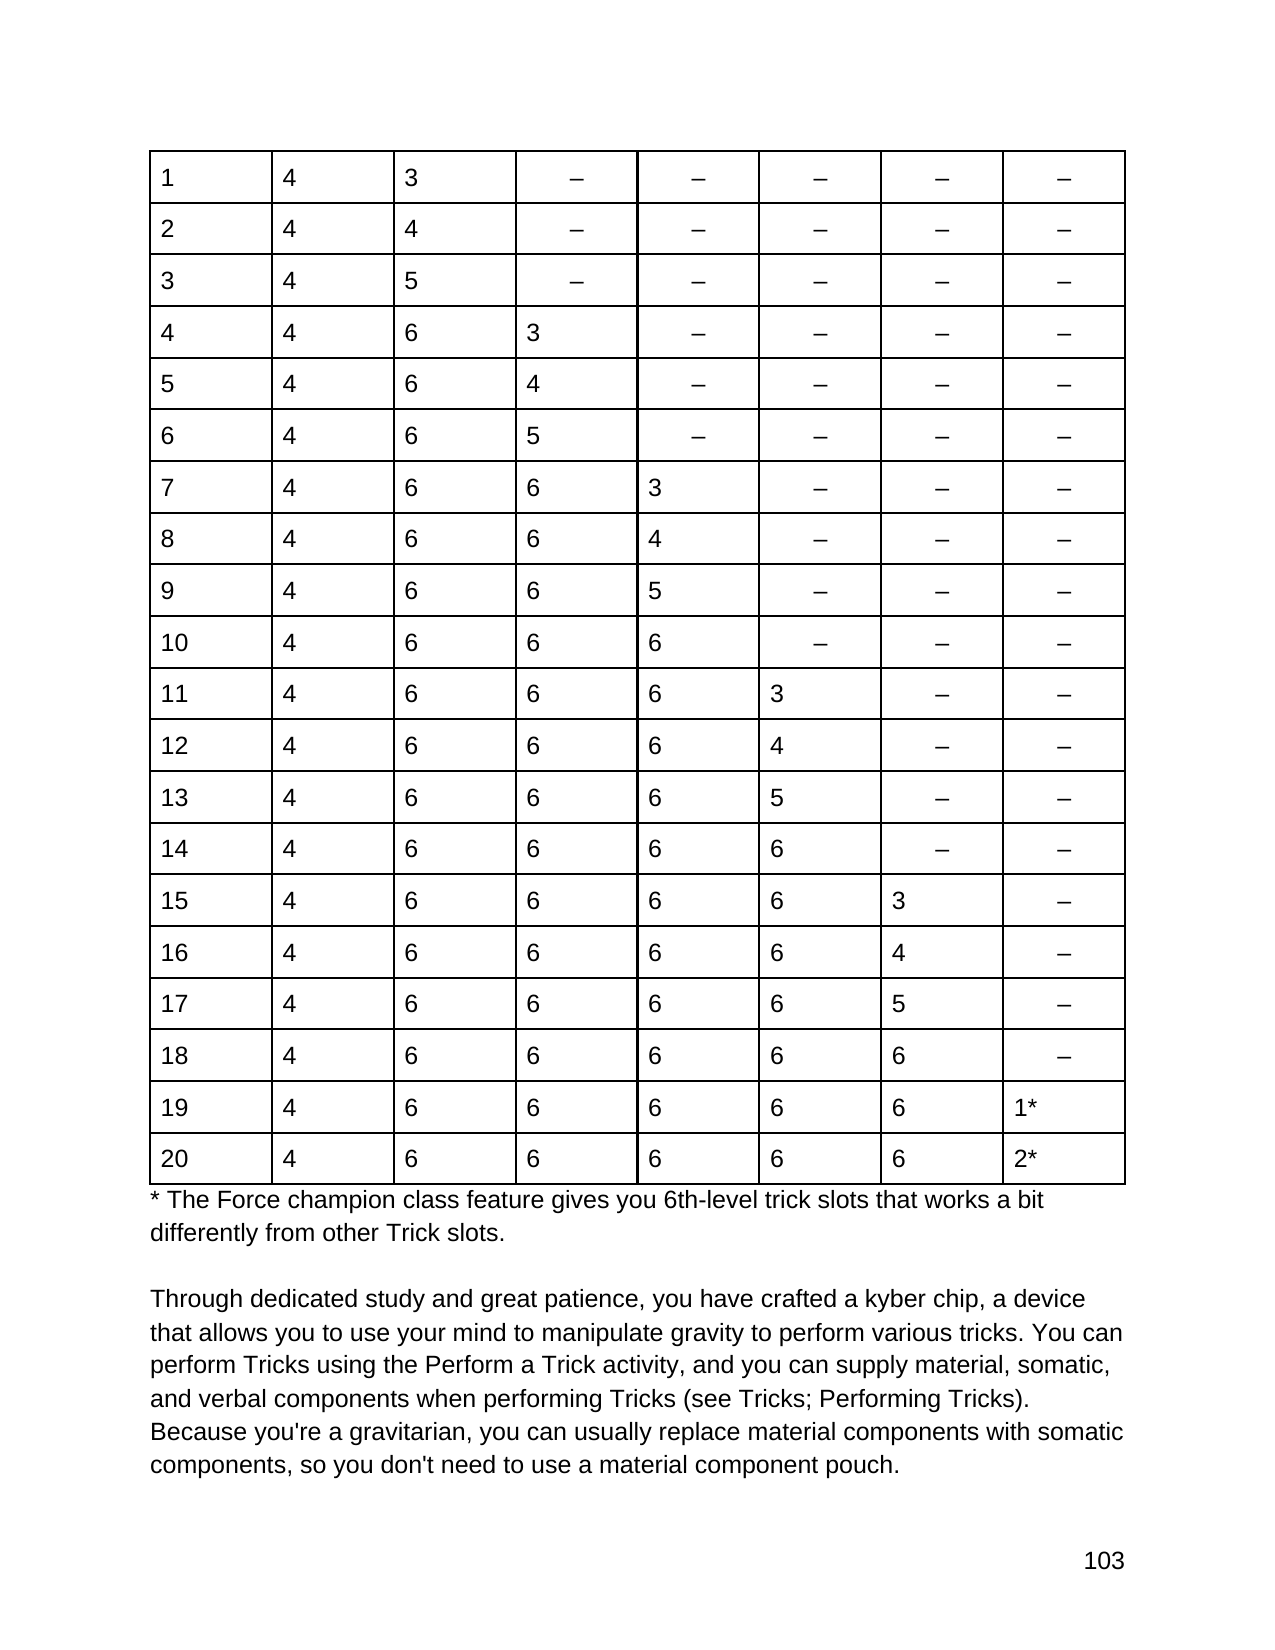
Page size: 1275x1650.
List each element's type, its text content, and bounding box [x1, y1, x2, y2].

table_cell 6 [882, 1134, 1002, 1183]
table_cell 4 [273, 669, 393, 718]
table_cell 6 [760, 1082, 880, 1132]
table_cell 4 [273, 410, 393, 460]
table_cell 6 [639, 720, 758, 770]
table_cell – [882, 565, 1002, 615]
table_cell 3 [882, 875, 1002, 925]
table_cell 6 [395, 772, 515, 822]
table_cell – [760, 462, 880, 512]
table_cell 6 [639, 875, 758, 925]
table_cell – [1004, 927, 1124, 977]
table_cell 5 [395, 255, 515, 305]
table_cell 4 [273, 875, 393, 925]
table_cell 4 [273, 1082, 393, 1132]
table_cell 4 [151, 307, 271, 357]
table_cell 4 [395, 204, 515, 253]
table_cell 6 [395, 875, 515, 925]
table_cell 6 [517, 514, 636, 563]
table_cell 9 [151, 565, 271, 615]
table_cell – [1004, 1030, 1124, 1080]
table_cell 6 [395, 359, 515, 408]
table_cell – [882, 462, 1002, 512]
table_cell 2* [1004, 1134, 1124, 1183]
table_cell 6 [395, 720, 515, 770]
table_cell – [760, 359, 880, 408]
table_cell 6 [395, 824, 515, 873]
table_cell – [1004, 514, 1124, 563]
table_cell – [517, 255, 636, 305]
table_cell – [882, 669, 1002, 718]
table_cell – [1004, 720, 1124, 770]
table_cell – [1004, 824, 1124, 873]
table_cell 4 [639, 514, 758, 563]
table_cell 4 [273, 359, 393, 408]
table_cell 6 [395, 1134, 515, 1183]
table_cell 3 [517, 307, 636, 357]
table_cell 4 [273, 1134, 393, 1183]
table_cell 3 [639, 462, 758, 512]
table_cell 6 [395, 462, 515, 512]
table_cell 6 [639, 927, 758, 977]
table_cell – [760, 410, 880, 460]
table_cell – [760, 152, 880, 202]
table_cell – [882, 204, 1002, 253]
table_cell 6 [760, 1134, 880, 1183]
table_cell 13 [151, 772, 271, 822]
table_cell 1 [151, 152, 271, 202]
table_cell – [1004, 255, 1124, 305]
table_cell 15 [151, 875, 271, 925]
table_cell – [1004, 204, 1124, 253]
table_cell – [1004, 410, 1124, 460]
table_cell 3 [151, 255, 271, 305]
table_cell – [639, 255, 758, 305]
table_cell – [882, 824, 1002, 873]
text Through dedicated study and great patience, you have crafted a kyber chip, a device that allows you to use your mind to manipulate gravity to perform various tricks. You can perform Tricks using the Perform a Trick activity, and you can supply material, somatic, and verbal components when performing Tricks (see Tricks; Performing Tricks). Because you're a gravitarian, you can usually replace material components with somatic components, so you don't need to use a material component pouch. [150, 1284, 1125, 1478]
table_cell 4 [273, 617, 393, 667]
table_cell 4 [273, 1030, 393, 1080]
table_cell – [517, 152, 636, 202]
table_cell 6 [151, 410, 271, 460]
table_cell 20 [151, 1134, 271, 1183]
table_cell 6 [395, 979, 515, 1028]
table_cell – [882, 255, 1002, 305]
table_cell – [1004, 462, 1124, 512]
table_cell 4 [273, 204, 393, 253]
table_cell 6 [395, 617, 515, 667]
table_cell – [760, 307, 880, 357]
table_cell 4 [273, 462, 393, 512]
table_cell 6 [395, 307, 515, 357]
table_cell 16 [151, 927, 271, 977]
table_cell 6 [395, 410, 515, 460]
table_cell 6 [517, 1134, 636, 1183]
table_cell 4 [273, 152, 393, 202]
table_cell 6 [760, 1030, 880, 1080]
table_cell 6 [517, 875, 636, 925]
table_cell 6 [760, 824, 880, 873]
table_cell 6 [517, 927, 636, 977]
table_cell 4 [273, 772, 393, 822]
table_cell 1* [1004, 1082, 1124, 1132]
table_cell – [1004, 772, 1124, 822]
table_cell 5 [882, 979, 1002, 1028]
table_cell 19 [151, 1082, 271, 1132]
table_cell 3 [395, 152, 515, 202]
table_cell 12 [151, 720, 271, 770]
table_cell – [760, 514, 880, 563]
table_cell 6 [395, 1030, 515, 1080]
table_cell – [1004, 359, 1124, 408]
table_cell 6 [395, 1082, 515, 1132]
table_cell 4 [517, 359, 636, 408]
table_cell 6 [639, 617, 758, 667]
table_cell 11 [151, 669, 271, 718]
table_cell – [882, 359, 1002, 408]
table_cell – [1004, 565, 1124, 615]
table_cell – [882, 514, 1002, 563]
table_cell 6 [517, 824, 636, 873]
table_cell 6 [517, 462, 636, 512]
table_cell 5 [639, 565, 758, 615]
table_cell 6 [517, 772, 636, 822]
table_cell 6 [639, 669, 758, 718]
table_cell 4 [273, 927, 393, 977]
text * The Force champion class feature gives you 6th-level trick slots that works a bit differently from other Trick slots. [150, 1185, 1125, 1247]
table_cell 4 [882, 927, 1002, 977]
table_cell 4 [273, 720, 393, 770]
table_cell 6 [639, 824, 758, 873]
table_cell 6 [517, 617, 636, 667]
table_cell – [639, 204, 758, 253]
table_cell 6 [760, 875, 880, 925]
table_cell – [760, 565, 880, 615]
table_cell – [639, 359, 758, 408]
table_cell – [760, 255, 880, 305]
table_cell 5 [151, 359, 271, 408]
table_cell 6 [517, 1030, 636, 1080]
table_cell 6 [639, 1134, 758, 1183]
table_cell 6 [395, 565, 515, 615]
table_cell – [639, 152, 758, 202]
table_cell – [882, 307, 1002, 357]
table_cell 4 [273, 979, 393, 1028]
table_cell 6 [517, 669, 636, 718]
table_cell – [882, 720, 1002, 770]
table_cell 4 [273, 255, 393, 305]
table_cell – [882, 410, 1002, 460]
table_cell – [639, 410, 758, 460]
table_cell 6 [882, 1030, 1002, 1080]
table_cell – [1004, 617, 1124, 667]
table_cell – [517, 204, 636, 253]
table_cell – [1004, 875, 1124, 925]
table_cell 10 [151, 617, 271, 667]
table_cell 6 [517, 979, 636, 1028]
table_cell 4 [273, 824, 393, 873]
table_cell 6 [639, 979, 758, 1028]
table_cell 6 [882, 1082, 1002, 1132]
table_cell 18 [151, 1030, 271, 1080]
table_cell 6 [639, 772, 758, 822]
table_cell 6 [760, 979, 880, 1028]
table_cell 4 [760, 720, 880, 770]
table_cell 2 [151, 204, 271, 253]
table_cell 5 [517, 410, 636, 460]
table_cell 14 [151, 824, 271, 873]
table_cell 6 [639, 1082, 758, 1132]
table_cell 6 [395, 514, 515, 563]
table_cell 3 [760, 669, 880, 718]
table_cell 6 [517, 1082, 636, 1132]
table_cell – [760, 204, 880, 253]
table_cell 7 [151, 462, 271, 512]
table_cell 17 [151, 979, 271, 1028]
table_cell – [1004, 152, 1124, 202]
table_cell – [1004, 669, 1124, 718]
table_cell – [1004, 307, 1124, 357]
table_cell 4 [273, 565, 393, 615]
table_cell – [882, 772, 1002, 822]
table_cell 6 [517, 720, 636, 770]
table_cell – [882, 617, 1002, 667]
table_cell 4 [273, 307, 393, 357]
table_cell 4 [273, 514, 393, 563]
table_cell 6 [395, 669, 515, 718]
table_cell 8 [151, 514, 271, 563]
table_cell 6 [760, 927, 880, 977]
table_cell – [639, 307, 758, 357]
table_cell 6 [395, 927, 515, 977]
table_cell 6 [639, 1030, 758, 1080]
table_cell – [1004, 979, 1124, 1028]
table_cell 6 [517, 565, 636, 615]
table_cell – [760, 617, 880, 667]
table_cell 5 [760, 772, 880, 822]
table_cell – [882, 152, 1002, 202]
